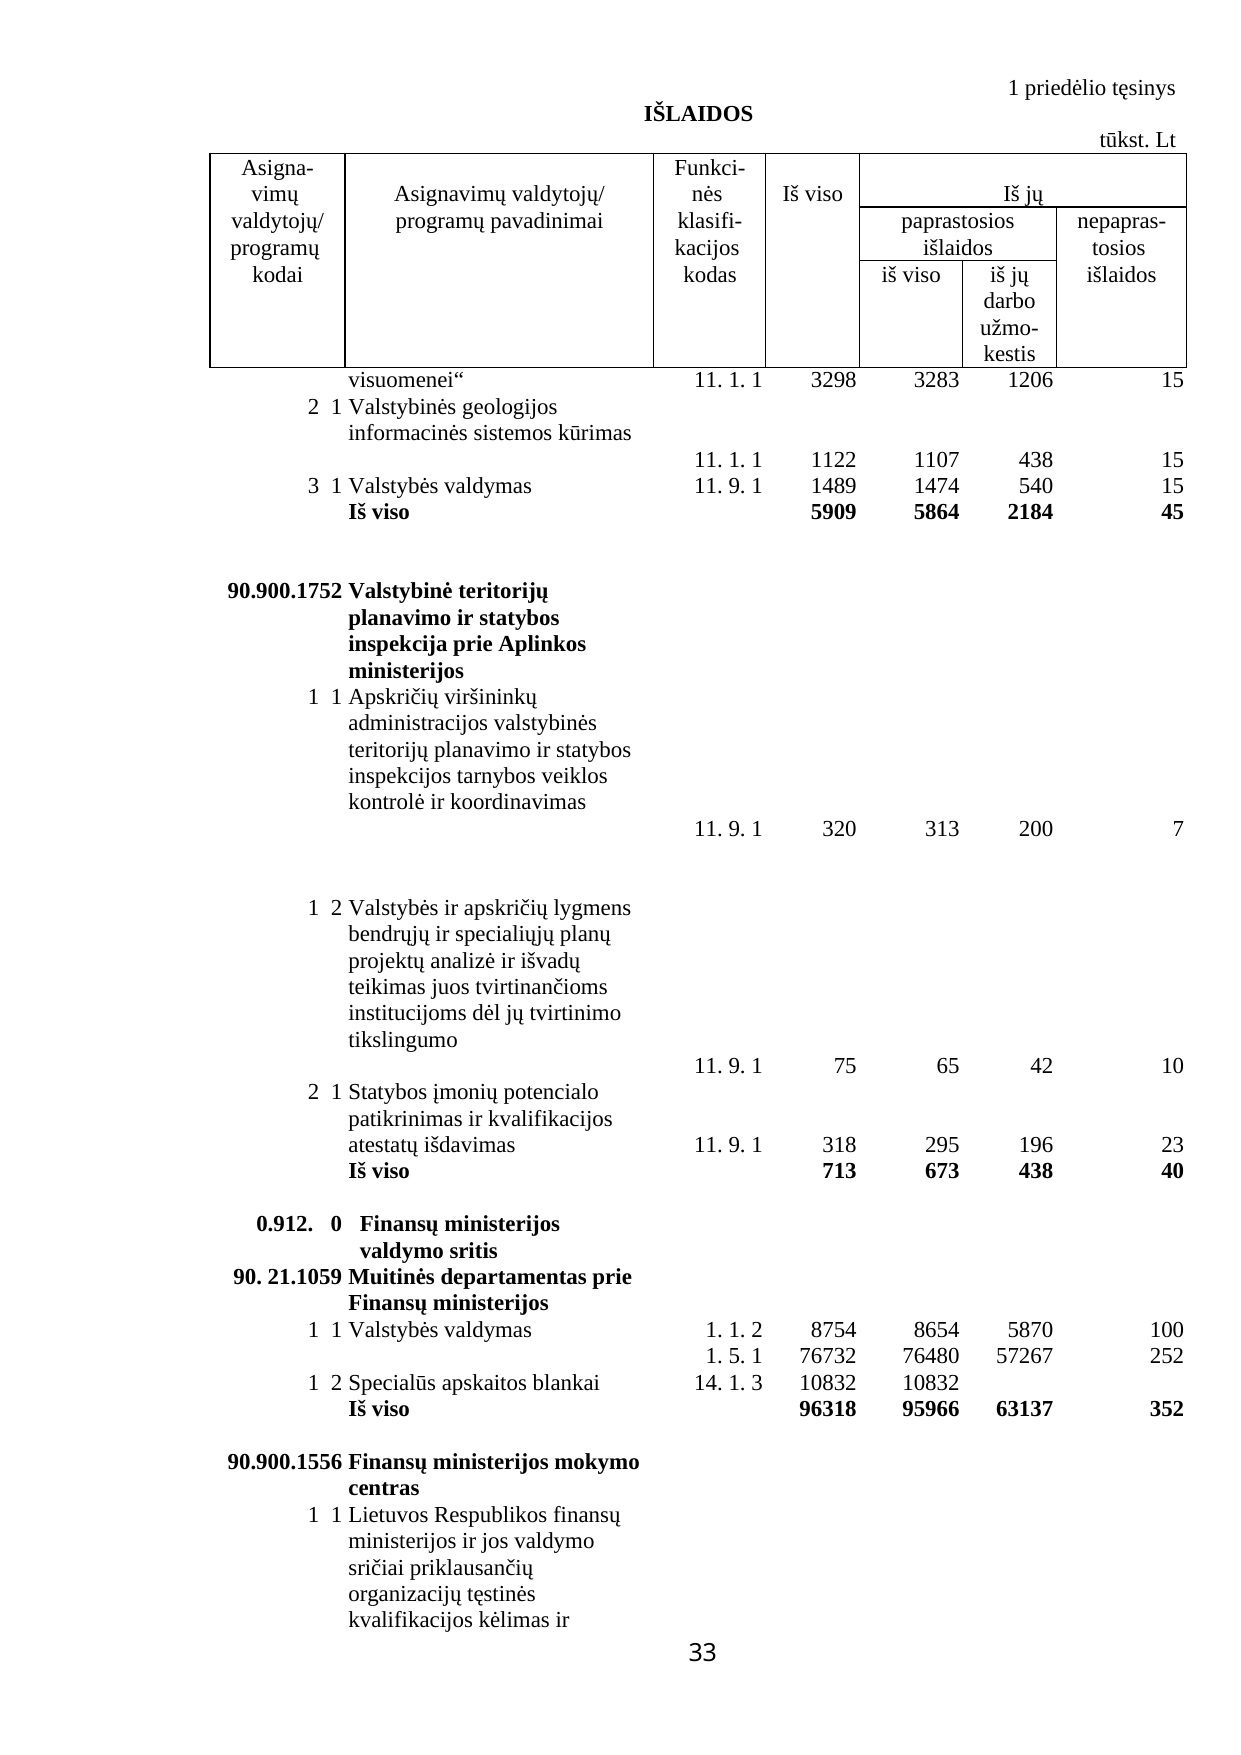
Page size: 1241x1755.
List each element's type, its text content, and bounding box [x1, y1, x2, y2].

table_cell [963, 525, 1056, 578]
table_cell Iš viso [345, 499, 654, 525]
table_cell 10 [1056, 894, 1187, 1078]
table_cell [766, 868, 859, 894]
table_cell 1107 [860, 393, 962, 472]
table_cell Iš viso [345, 1158, 654, 1184]
table_cell [963, 1263, 1056, 1316]
table_cell [345, 1342, 654, 1369]
table_cell 1474 [860, 472, 962, 498]
table_cell Valstybinė teritorijų planavimo ir statybos inspekcija prie Aplinkos ministerijos [345, 578, 654, 683]
table_cell [215, 1158, 345, 1184]
table_cell [210, 1263, 215, 1316]
table_cell [766, 1422, 859, 1448]
table_cell 295 [860, 1079, 962, 1157]
table_cell 96318 [766, 1395, 859, 1422]
table_cell kodas [654, 260, 765, 367]
table_cell išlaidos [1057, 260, 1186, 367]
table_cell 100 [1056, 1316, 1187, 1342]
table_cell 15 [1056, 368, 1187, 393]
table_cell [766, 578, 859, 683]
table_cell [210, 499, 215, 525]
table_cell 1 2 [215, 894, 345, 1078]
table_cell [766, 1210, 859, 1263]
table_cell [215, 1395, 345, 1422]
table_cell [860, 578, 962, 683]
table_cell [860, 1422, 962, 1448]
table_cell 76480 [860, 1342, 962, 1369]
table_cell tūkst. Lt [210, 126, 1187, 153]
table_cell [210, 1158, 215, 1184]
table_cell [215, 368, 345, 393]
table_cell 2 1 [215, 1079, 345, 1157]
table_cell [210, 525, 215, 578]
table_cell 7 [1056, 683, 1187, 867]
table_cell [860, 868, 962, 894]
table_cell [210, 578, 215, 683]
table_cell [215, 1184, 345, 1210]
table_cell 1 1 [215, 1501, 345, 1633]
table_cell 540 [963, 472, 1056, 498]
table_cell 8754 [766, 1316, 859, 1342]
table_cell [210, 1448, 215, 1501]
table_cell [654, 499, 766, 525]
table_cell 11. 9. 1 [654, 894, 766, 1078]
table_cell Valstybės valdymas [345, 472, 654, 498]
table_cell [766, 1263, 859, 1316]
table_cell [654, 1395, 766, 1422]
table_cell [345, 1184, 654, 1210]
table_cell [766, 1184, 859, 1210]
table_cell [654, 525, 766, 578]
table_cell [350, 868, 654, 894]
table_cell [654, 1501, 766, 1633]
table_cell 11. 1. 1 [654, 393, 766, 472]
table_cell [963, 1501, 1056, 1633]
table_cell [963, 1184, 1056, 1210]
table_cell [215, 1422, 345, 1448]
table_cell 11. 1. 1 [654, 368, 766, 393]
table_cell [1056, 1184, 1187, 1210]
table_cell Valstybinės geologijos informacinės sistemos kūrimas [345, 393, 654, 472]
table_cell [766, 260, 859, 367]
table_cell 713 [766, 1158, 859, 1184]
table_cell Finansų ministerijos mokymo centras [345, 1448, 654, 1501]
table_cell iš jų darbo užmo-kestis [963, 261, 1056, 367]
table_cell [654, 868, 766, 894]
table_cell 14. 1. 3 [654, 1369, 766, 1395]
table_cell 352 [1056, 1395, 1187, 1422]
table_cell [860, 1501, 962, 1633]
table_cell Asignavimų valdytojų/ [346, 154, 653, 206]
table_cell 1489 [766, 472, 859, 498]
table_cell [766, 206, 859, 260]
table_cell [215, 525, 345, 578]
table_cell 5870 [963, 1316, 1056, 1342]
table_cell [1056, 1210, 1187, 1263]
table_cell 438 [963, 1158, 1056, 1184]
table_cell [654, 1263, 766, 1316]
table_cell 8654 [860, 1316, 962, 1342]
table_cell Lietuvos Respublikos finansų ministerijos ir jos valdymo sričiai priklausančių organizacijų tęstinės kvalifikacijos kėlimas ir [345, 1501, 654, 1633]
table_cell Iš jų [860, 154, 1186, 206]
table_cell [860, 1448, 962, 1501]
table_cell 90.900.1556 [215, 1448, 345, 1501]
table_cell [1056, 1422, 1187, 1448]
table_cell 5909 [766, 499, 859, 525]
table_cell 3298 [766, 368, 859, 393]
table_cell [346, 260, 653, 367]
table_cell 1. 1. 2 [654, 1316, 766, 1342]
table_cell 200 [963, 683, 1056, 867]
table_cell [654, 1184, 766, 1210]
table_cell 3 1 [215, 472, 345, 498]
table_cell 15 [1056, 393, 1187, 472]
table_cell 40 [1056, 1158, 1187, 1184]
table_cell [766, 525, 859, 578]
table_cell 1206 [963, 368, 1056, 393]
table_cell 11. 9. 1 [654, 683, 766, 867]
table_cell Muitinės departamentas prie Finansų ministerijos [345, 1263, 654, 1316]
table_cell 10832 [766, 1369, 859, 1395]
table_cell [1056, 525, 1187, 578]
table_cell 1. 5. 1 [654, 1342, 766, 1369]
table_header 1 priedėlio tęsinys [210, 74, 1187, 100]
table_cell [654, 1448, 766, 1501]
table_cell Funkci-nės [654, 154, 765, 206]
table_cell 45 [1056, 499, 1187, 525]
table_cell Asigna-vimų [211, 154, 344, 206]
table_cell 10832 [860, 1369, 962, 1395]
table_cell 11. 9. 1 [654, 472, 766, 498]
table_cell [210, 1316, 215, 1342]
table_cell valdytojų/programų [211, 206, 344, 260]
table_cell 63137 [963, 1395, 1056, 1422]
table_cell [345, 868, 350, 894]
table_cell 15 [1056, 472, 1187, 498]
table_cell [210, 1369, 215, 1395]
table_cell [215, 499, 345, 525]
table_cell klasifi-kacijos [654, 206, 765, 260]
table_cell Iš viso [766, 154, 859, 206]
table_cell 76732 [766, 1342, 859, 1369]
table_cell Finansų ministerijos valdymo sritis [345, 1210, 654, 1263]
table_cell [860, 1263, 962, 1316]
table_cell 57267 [963, 1342, 1056, 1369]
table_cell [766, 1501, 859, 1633]
table_cell [1056, 1263, 1187, 1316]
table_cell 673 [860, 1158, 962, 1184]
table_cell [210, 1342, 215, 1369]
table_cell Išlaidos [210, 100, 1187, 126]
table_cell 1 2 [215, 1369, 345, 1395]
table_cell [860, 1210, 962, 1263]
table_cell paprastosios išlaidos [860, 208, 1056, 260]
table_cell 196 [963, 1079, 1056, 1157]
table_cell [654, 578, 766, 683]
table_cell [766, 1448, 859, 1501]
table_cell [210, 1184, 215, 1210]
table_cell [654, 1210, 766, 1263]
table_cell Apskričių viršininkų administracijos valstybinės teritorijų planavimo ir statybos inspekcijos tarnybos veiklos kontrolė ir koordinavimas [345, 683, 654, 867]
table_cell 438 [963, 393, 1056, 472]
table_cell [210, 1210, 215, 1263]
table_cell [860, 1184, 962, 1210]
table_cell [860, 525, 962, 578]
table_cell [654, 1158, 766, 1184]
table_cell 90. 21.1059 [215, 1263, 345, 1316]
table_cell [1056, 1369, 1187, 1395]
table_cell 65 [860, 894, 962, 1078]
table_cell 320 [766, 683, 859, 867]
table_cell [210, 868, 215, 894]
table_cell 42 [963, 894, 1056, 1078]
table_cell 318 [766, 1079, 859, 1157]
table_cell [1056, 1501, 1187, 1633]
table_cell 3283 [860, 368, 962, 393]
table_cell [963, 1210, 1056, 1263]
table_cell [210, 368, 215, 393]
table_cell visuomenei“ [345, 368, 654, 393]
table_cell [345, 525, 654, 578]
table_cell Valstybės valdymas [345, 1316, 654, 1342]
table_cell 2 1 [215, 393, 345, 472]
table_cell [210, 472, 215, 498]
table_cell [210, 894, 215, 1078]
table_cell [1056, 578, 1187, 683]
table_cell [345, 1422, 654, 1448]
table_cell 2184 [963, 499, 1056, 525]
table_cell 90.900.1752 [215, 578, 345, 683]
table_cell nepapras-tosios [1057, 208, 1186, 260]
table_cell [210, 1501, 215, 1633]
table_cell [215, 868, 345, 894]
table_cell 252 [1056, 1342, 1187, 1369]
table_cell [963, 1422, 1056, 1448]
table_cell 1 1 [215, 1316, 345, 1342]
table_cell [654, 1422, 766, 1448]
table_cell kodai [211, 260, 344, 367]
table_cell 11. 9. 1 [654, 1079, 766, 1157]
table_cell 1122 [766, 393, 859, 472]
table_cell [215, 1342, 345, 1369]
table_cell 75 [766, 894, 859, 1078]
table_cell [963, 1369, 1056, 1395]
table_cell Iš viso [345, 1395, 654, 1422]
table_cell 5864 [860, 499, 962, 525]
table_cell [963, 1448, 1056, 1501]
table_cell 0.912. 0 [215, 1210, 345, 1263]
table_cell Valstybės ir apskričių lygmens bendrųjų ir specialiųjų planų projektų analizė ir išvadų teikimas juos tvirtinančioms institucijoms dėl jų tvirtinimo tikslingumo [345, 894, 654, 1078]
table_cell 95966 [860, 1395, 962, 1422]
table_cell iš viso [860, 261, 962, 367]
table_cell [210, 393, 215, 472]
table_cell [210, 683, 215, 867]
table_cell [963, 578, 1056, 683]
table_cell [210, 1395, 215, 1422]
table_cell 1 1 [215, 683, 345, 867]
table_cell [210, 1079, 215, 1157]
table_cell programų pavadinimai [346, 206, 653, 260]
table_cell Specialūs apskaitos blankai [345, 1369, 654, 1395]
table_cell Statybos įmonių potencialo patikrinimas ir kvalifikacijos atestatų išdavimas [345, 1079, 654, 1157]
table_cell 23 [1056, 1079, 1187, 1157]
table_cell 313 [860, 683, 962, 867]
table_cell [1056, 1448, 1187, 1501]
table_cell [210, 1422, 215, 1448]
